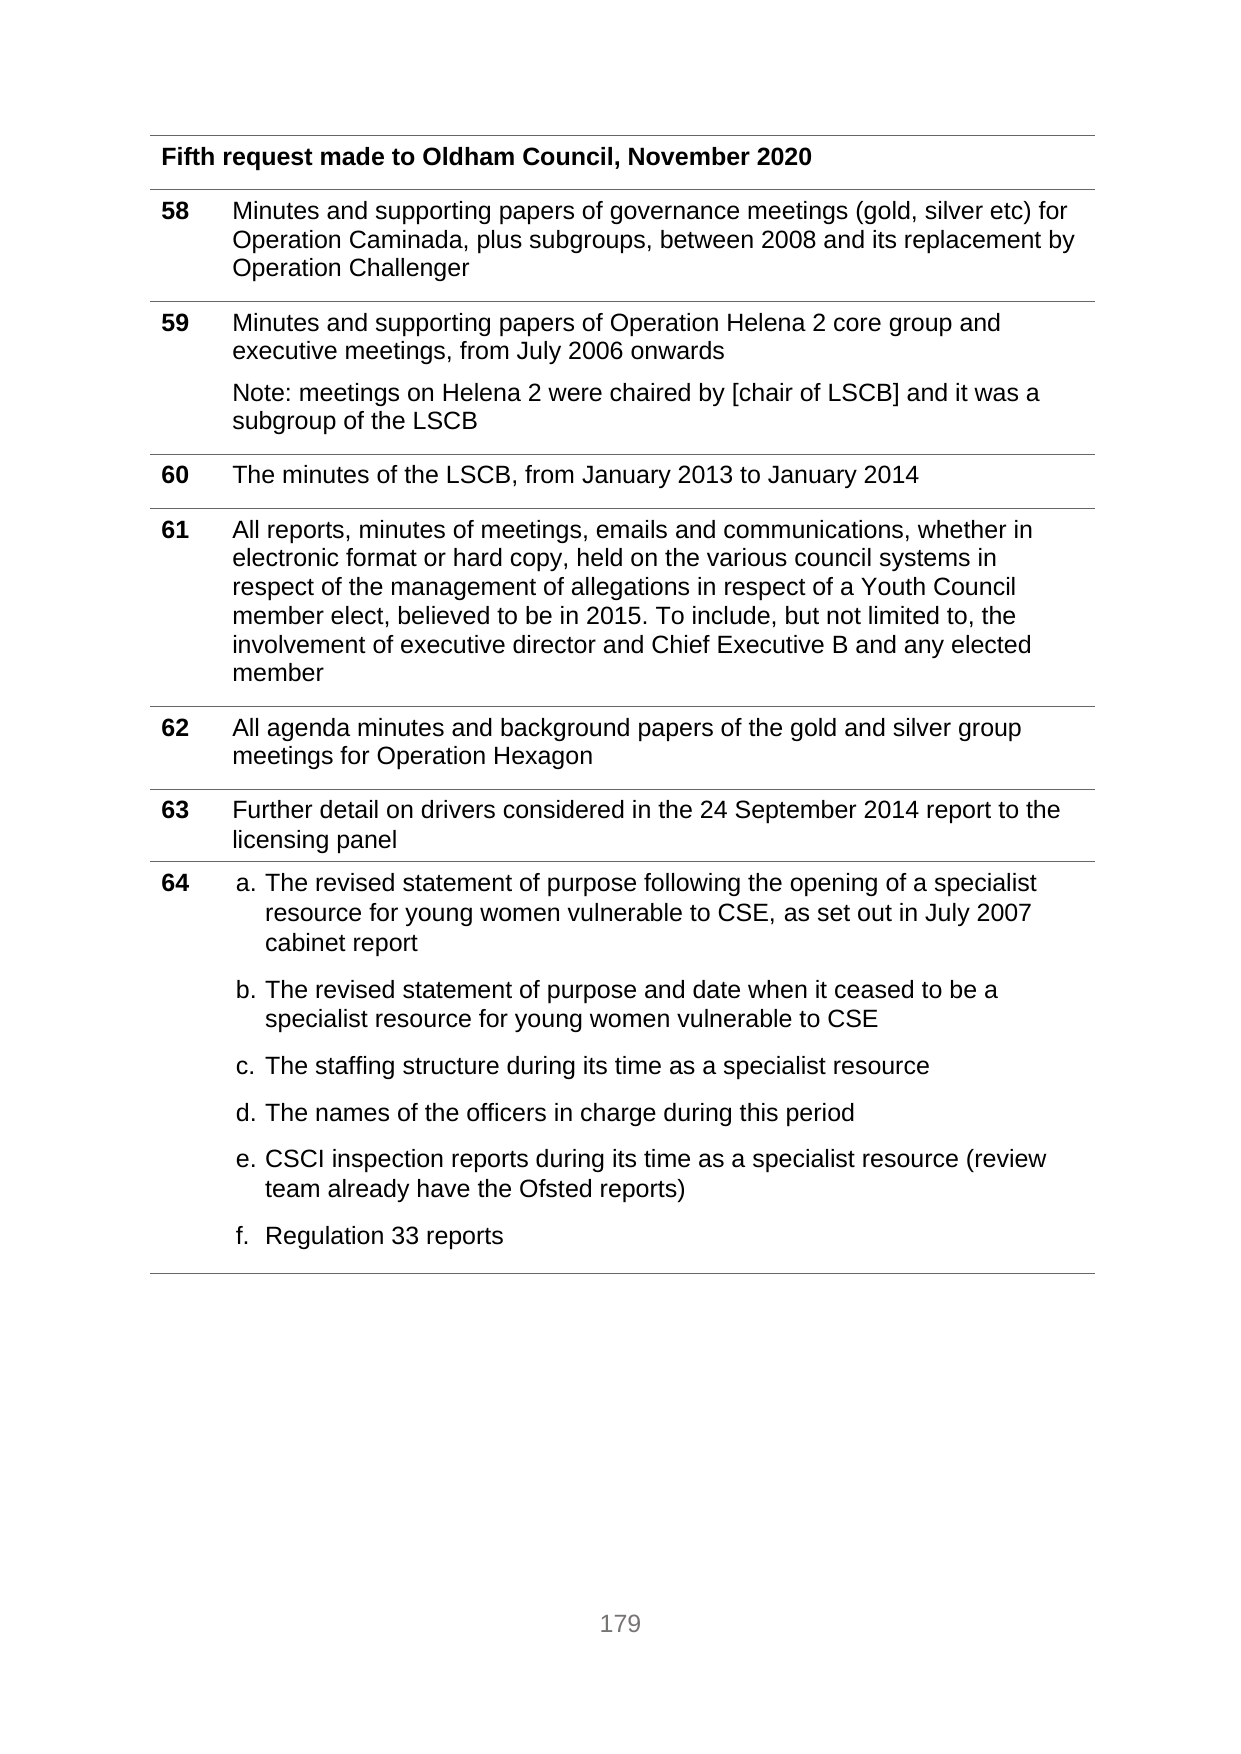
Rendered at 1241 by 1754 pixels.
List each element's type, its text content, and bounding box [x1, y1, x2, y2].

table_cell The revised statement of purpose following the opening of a specialist resource for young women vulnerable to CSE, as set out in July 2007 cabinet report The revised statement of purpose and date when it ceased to be a specialist resource for young women vulnerable to CSE The staffing structure during its time as a specialist resource The names of the officers in charge during this period CSCI inspection reports during its time as a specialist resource (review team already have the Ofsted reports) Regulation 33 reports [221, 862, 1095, 1273]
table_cell Minutes and supporting papers of governance meetings (gold, silver etc) for Operation Caminada, plus subgroups, between 2008 and its replacement by Operation Challenger [221, 190, 1095, 301]
table_header Fifth request made to Oldham Council, November 2020 [150, 136, 1095, 189]
table_cell 64 [150, 862, 221, 1273]
table_cell 62 [150, 707, 221, 788]
table_cell All reports, minutes of meetings, emails and communications, whether in electronic format or hard copy, held on the various council systems in respect of the management of allegations in respect of a Youth Council member elect, believed to be in 2015. To include, but not limited to, the involvement of executive director and Chief Executive B and any elected member [221, 509, 1095, 706]
table_cell 59 [150, 302, 221, 453]
table_cell 61 [150, 509, 221, 706]
table_cell The minutes of the LSCB, from January 2013 to January 2014 [221, 455, 1095, 508]
table_cell 60 [150, 455, 221, 508]
table_cell All agenda minutes and background papers of the gold and silver group meetings for Operation Hexagon [221, 707, 1095, 788]
table_cell 58 [150, 190, 221, 301]
table_cell 63 [150, 790, 221, 861]
table_cell Further detail on drivers considered in the 24 September 2014 report to the licensing panel [221, 790, 1095, 861]
table_cell Minutes and supporting papers of Operation Helena 2 core group and executive meetings, from July 2006 onwards Note: meetings on Helena 2 were chaired by [chair of LSCB] and it was a subgroup of the LSCB [221, 302, 1095, 453]
